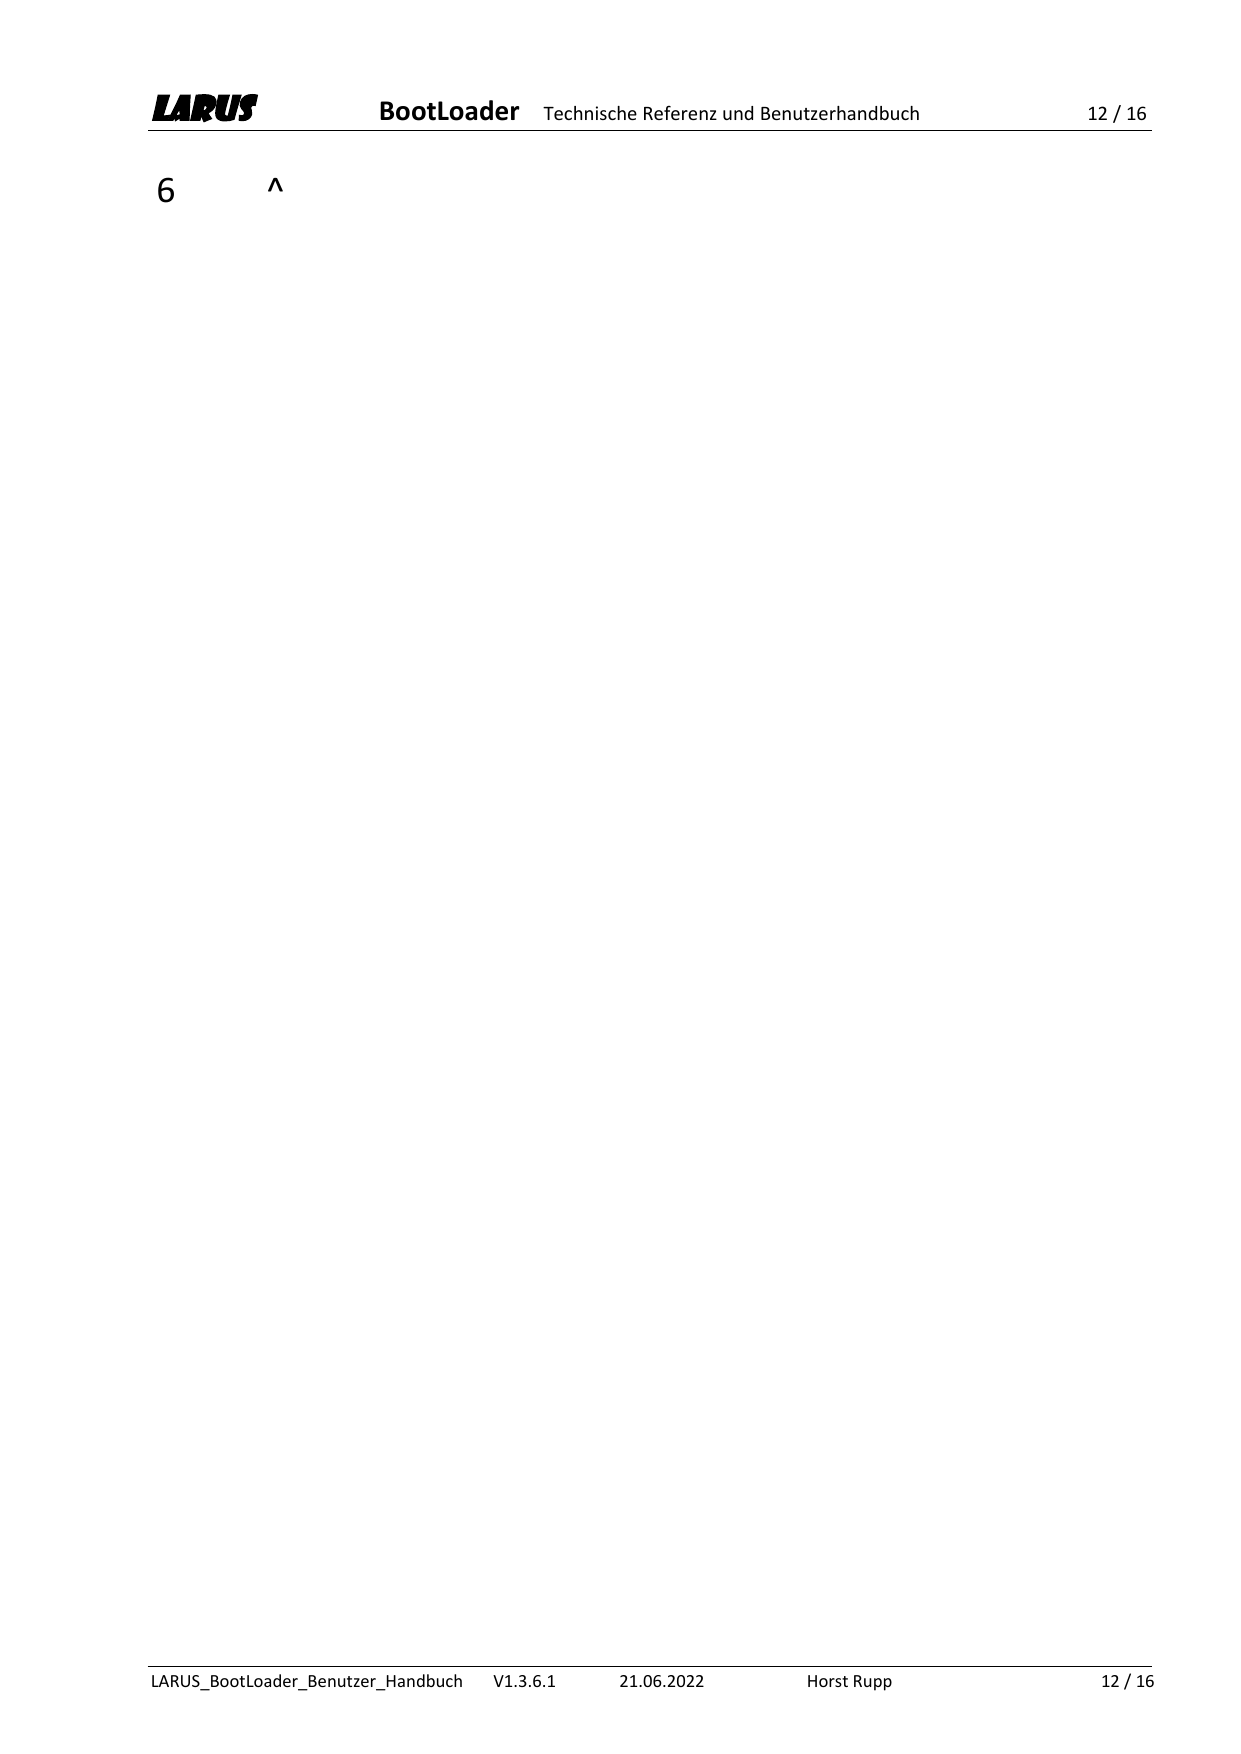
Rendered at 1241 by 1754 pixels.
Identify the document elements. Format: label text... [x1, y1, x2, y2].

subtitle ^ [148, 166, 1128, 212]
